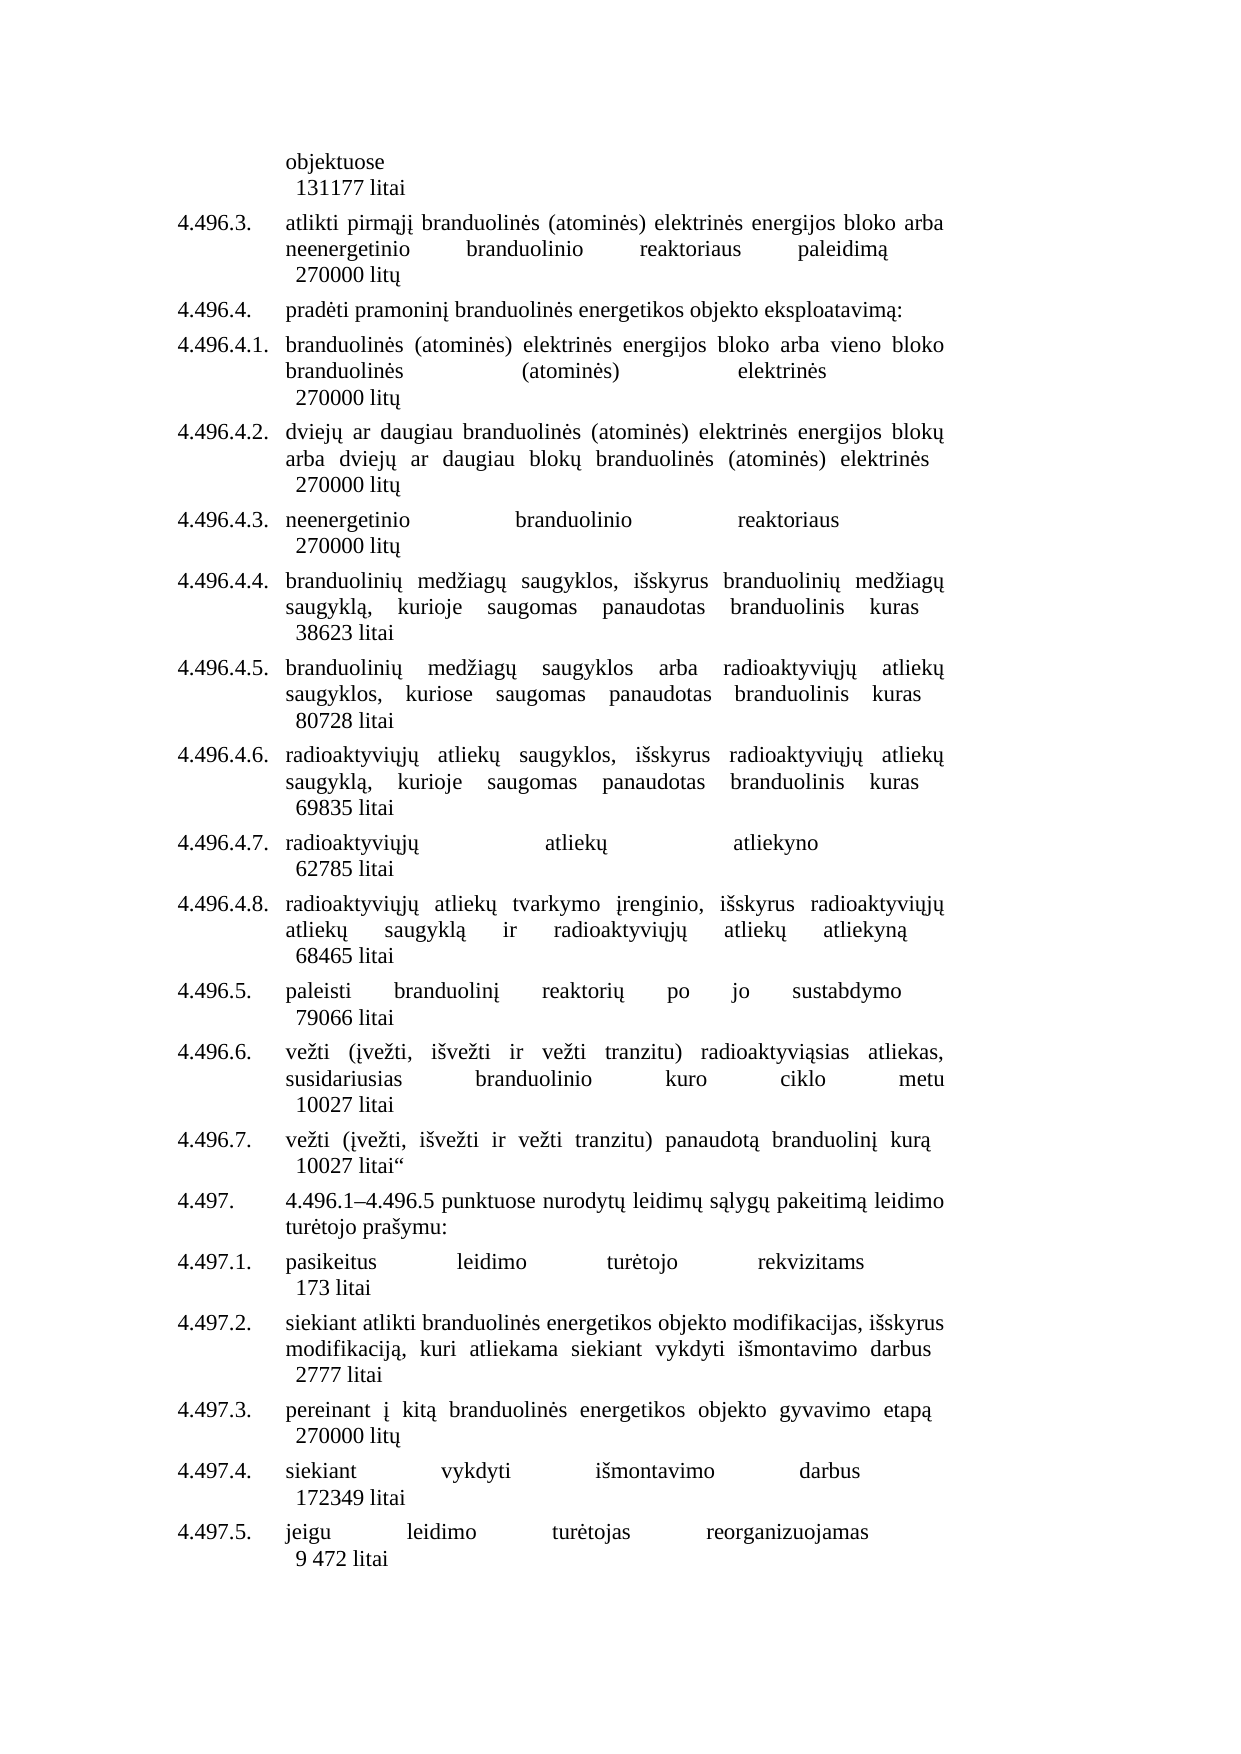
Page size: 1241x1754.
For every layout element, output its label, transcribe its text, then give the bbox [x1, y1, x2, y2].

text 4.496.4.4. branduolinių medžiagų saugyklos, išskyrus branduolinių medžiagų saugyklą, kurioje saugomas panaudotas branduolinis kuras 38623 litai [177, 567, 945, 646]
text 4.496.6. vežti (įvežti, išvežti ir vežti tranzitu) radioaktyviąsias atliekas, susidariusias branduolinio kuro ciklo metu 10027 litai [177, 1038, 945, 1117]
text 4.497. 4.496.1–4.496.5 punktuose nurodytų leidimų sąlygų pakeitimą leidimo turėtojo prašymu: [177, 1187, 945, 1239]
text 4.497.1. pasikeitus leidimo turėtojo rekvizitams 173 litai [177, 1248, 945, 1301]
text 4.496.5. paleisti branduolinį reaktorių po jo sustabdymo 79066 litai [177, 977, 945, 1030]
text 4.497.5. jeigu leidimo turėtojas reorganizuojamas 9 472 litai [177, 1518, 945, 1571]
text 4.496.3. atlikti pirmąjį branduolinės (atominės) elektrinės energijos bloko arba neenergetinio branduolinio reaktoriaus paleidimą 270000 litų [177, 209, 945, 288]
text 4.496.4. pradėti pramoninį branduolinės energetikos objekto eksploatavimą: [177, 296, 945, 322]
text 4.497.4. siekiant vykdyti išmontavimo darbus 172349 litai [177, 1457, 945, 1510]
text 4.497.3. pereinant į kitą branduolinės energetikos objekto gyvavimo etapą 270000 litų [177, 1396, 945, 1449]
text 4.496.4.8. radioaktyviųjų atliekų tvarkymo įrenginio, išskyrus radioaktyviųjų atliekų saugyklą ir radioaktyviųjų atliekų atliekyną 68465 litai [177, 890, 945, 969]
text 4.496.4.3. neenergetinio branduolinio reaktoriaus 270000 litų [177, 506, 945, 558]
text objektuose 131177 litai [177, 148, 945, 200]
text 4.496.7. vežti (įvežti, išvežti ir vežti tranzitu) panaudotą branduolinį kurą 10027 litai“ [177, 1126, 945, 1178]
text 4.496.4.2. dviejų ar daugiau branduolinės (atominės) elektrinės energijos blokų arba dviejų ar daugiau blokų branduolinės (atominės) elektrinės 270000 litų [177, 418, 945, 497]
text 4.496.4.6. radioaktyviųjų atliekų saugyklos, išskyrus radioaktyviųjų atliekų saugyklą, kurioje saugomas panaudotas branduolinis kuras 69835 litai [177, 741, 945, 821]
text 4.496.4.1. branduolinės (atominės) elektrinės energijos bloko arba vieno bloko branduolinės (atominės) elektrinės 270000 litų [177, 331, 945, 410]
text 4.496.4.5. branduolinių medžiagų saugyklos arba radioaktyviųjų atliekų saugyklos, kuriose saugomas panaudotas branduolinis kuras 80728 litai [177, 654, 945, 733]
text 4.497.2. siekiant atlikti branduolinės energetikos objekto modifikacijas, išskyrus modifikaciją, kuri atliekama siekiant vykdyti išmontavimo darbus 2777 litai [177, 1309, 945, 1388]
text 4.496.4.7. radioaktyviųjų atliekų atliekyno 62785 litai [177, 829, 945, 882]
